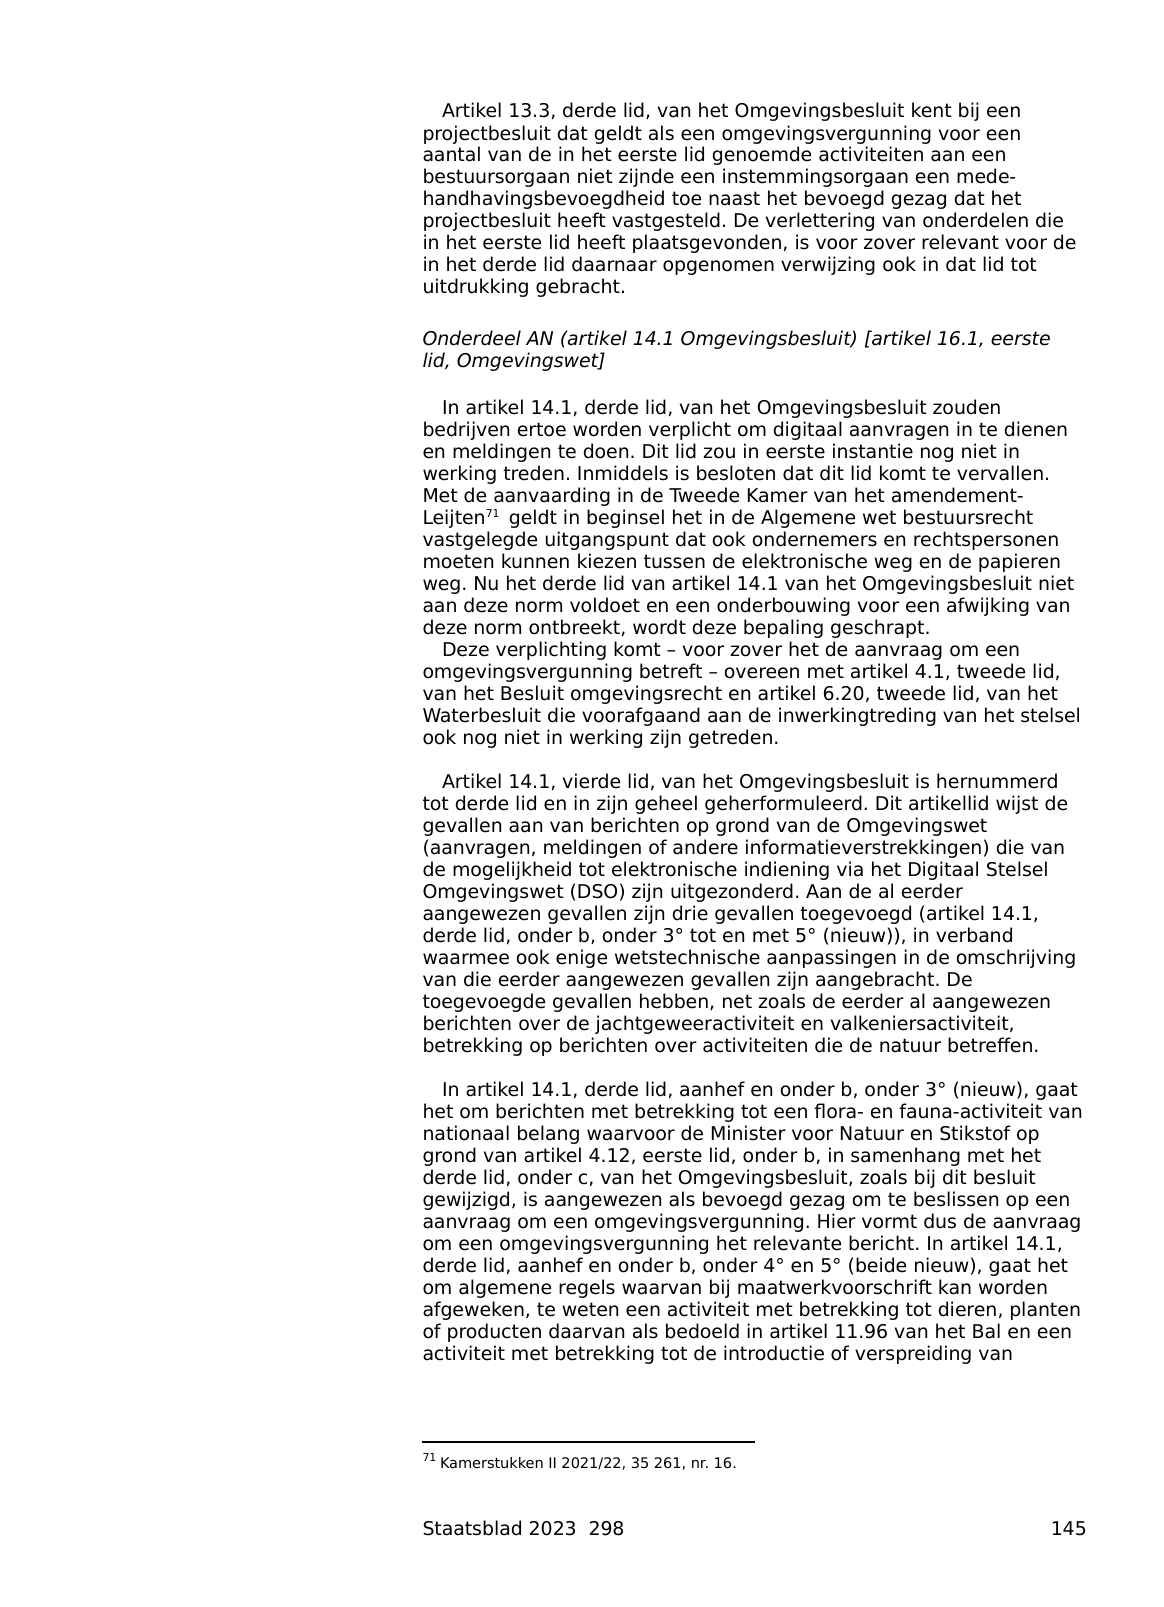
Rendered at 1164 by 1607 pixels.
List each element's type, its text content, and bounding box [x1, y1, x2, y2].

text In artikel 14.1, derde lid, van het Omgevingsbesluit zouden bedrijven ertoe worden verplicht om digitaal aanvragen in te dienen en meldingen te doen. Dit lid zou in eerste instantie nog niet in werking treden. Inmiddels is besloten dat dit lid komt te vervallen. Met de aanvaarding in de Tweede Kamer van het amendement-Leijten geldt in beginsel het in de Algemene wet bestuursrecht vastgelegde uitgangspunt dat ook ondernemers en rechtspersonen moeten kunnen kiezen tussen de elektronische weg en de papieren weg. Nu het derde lid van artikel 14.1 van het Omgevingsbesluit niet aan deze norm voldoet en een onderbouwing voor een afwijking van deze norm ontbreekt, wordt deze bepaling geschrapt. [422, 397, 1087, 639]
subtitle Onderdeel AN (artikel 14.1 Omgevingsbesluit) [artikel 16.1, eerste lid, Omgevingswet] [422, 328, 1087, 372]
text Kamerstukken II 2021/22, 35 261, nr. 16. [422, 1451, 1087, 1473]
text Artikel 13.3, derde lid, van het Omgevingsbesluit kent bij een projectbesluit dat geldt als een omgevingsvergunning voor een aantal van de in het eerste lid genoemde activiteiten aan een bestuursorgaan niet zijnde een instemmingsorgaan een mede-handhavingsbevoegdheid toe naast het bevoegd gezag dat het projectbesluit heeft vastgesteld. De verlettering van onderdelen die in het eerste lid heeft plaatsgevonden, is voor zover relevant voor de in het derde lid daarnaar opgenomen verwijzing ook in dat lid tot uitdrukking gebracht. [422, 100, 1087, 298]
text Deze verplichting komt – voor zover het de aanvraag om een omgevingsvergunning betreft – overeen met artikel 4.1, tweede lid, van het Besluit omgevingsrecht en artikel 6.20, tweede lid, van het Waterbesluit die voorafgaand aan de inwerkingtreding van het stelsel ook nog niet in werking zijn getreden. [422, 639, 1087, 749]
text Artikel 14.1, vierde lid, van het Omgevingsbesluit is hernummerd tot derde lid en in zijn geheel geherformuleerd. Dit artikellid wijst de gevallen aan van berichten op grond van de Omgevingswet (aanvragen, meldingen of andere informatieverstrekkingen) die van de mogelijkheid tot elektronische indiening via het Digitaal Stelsel Omgevingswet (DSO) zijn uitgezonderd. Aan de al eerder aangewezen gevallen zijn drie gevallen toegevoegd (artikel 14.1, derde lid, onder b, onder 3° tot en met 5° (nieuw)), in verband waarmee ook enige wetstechnische aanpassingen in de omschrijving van die eerder aangewezen gevallen zijn aangebracht. De toegevoegde gevallen hebben, net zoals de eerder al aangewezen berichten over de jachtgeweeractiviteit en valkeniersactiviteit, betrekking op berichten over activiteiten die de natuur betreffen. [422, 771, 1087, 1057]
text In artikel 14.1, derde lid, aanhef en onder b, onder 3° (nieuw), gaat het om berichten met betrekking tot een flora- en fauna-activiteit van nationaal belang waarvoor de Minister voor Natuur en Stikstof op grond van artikel 4.12, eerste lid, onder b, in samenhang met het derde lid, onder c, van het Omgevingsbesluit, zoals bij dit besluit gewijzigd, is aangewezen als bevoegd gezag om te beslissen op een aanvraag om een omgevingsvergunning. Hier vormt dus de aanvraag om een omgevingsvergunning het relevante bericht. In artikel 14.1, derde lid, aanhef en onder b, onder 4° en 5° (beide nieuw), gaat het om algemene regels waarvan bij maatwerkvoorschrift kan worden afgeweken, te weten een activiteit met betrekking tot dieren, planten of producten daarvan als bedoeld in artikel 11.96 van het Bal en een activiteit met betrekking tot de introductie of verspreiding van [422, 1079, 1087, 1365]
